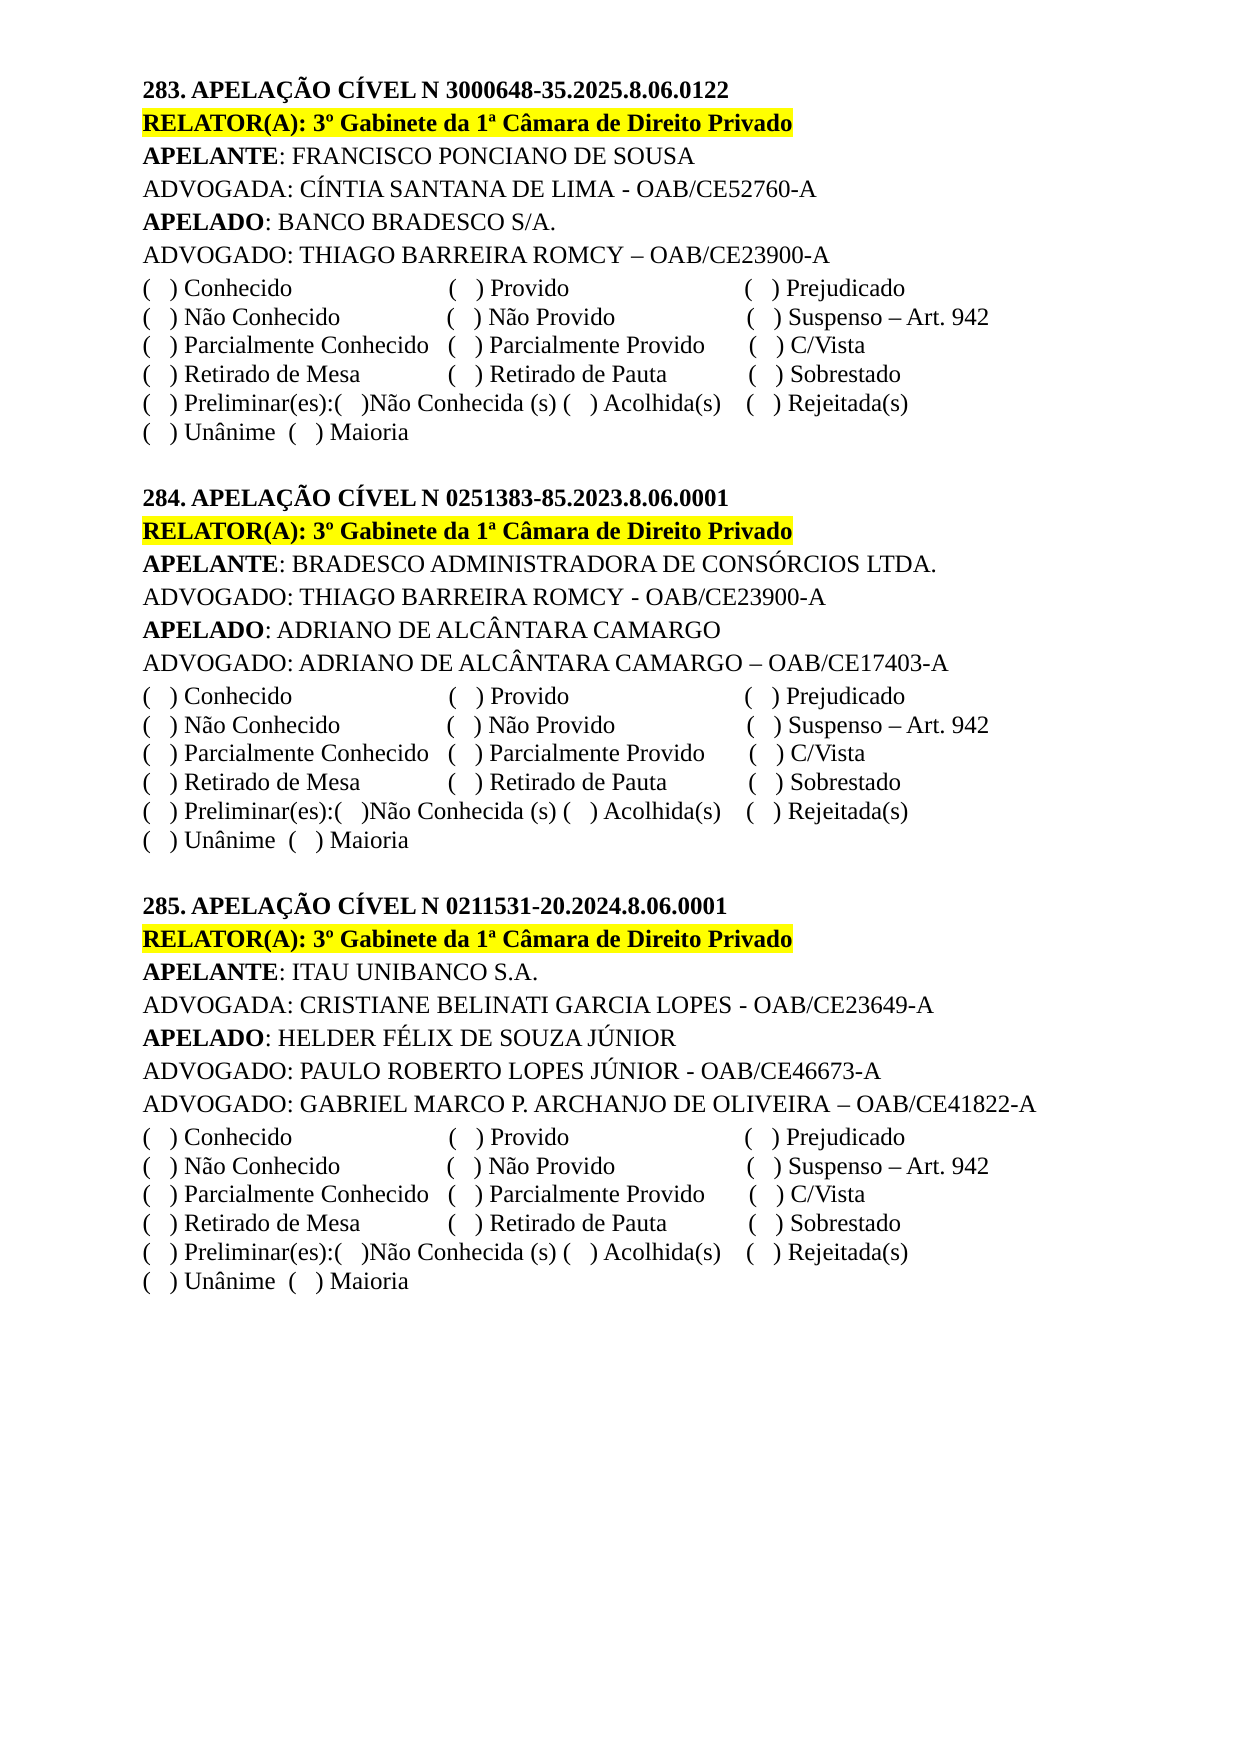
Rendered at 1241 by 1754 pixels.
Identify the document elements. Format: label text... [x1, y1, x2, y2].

text ( ) Unânime ( ) Maioria 284. APELAÇÃO CÍVEL N 0251383-85.2023.8.06.0001 RELATOR(A): 3º Gabinete da 1ª Câmara de Direito Privado APELANTE: BRADESCO ADMINISTRADORA DE CONSÓRCIOS LTDA. ADVOGADO: THIAGO BARREIRA ROMCY - OAB/CE23900-A APELADO: ADRIANO DE ALCÂNTARA CAMARGO ADVOGADO: ADRIANO DE ALCÂNTARA CAMARGO – OAB/CE17403-A [142, 417, 1141, 677]
text ( ) Preliminar(es):( )Não Conhecida (s) ( ) Acolhida(s) ( ) Rejeitada(s) [142, 1237, 1158, 1266]
text ( ) Parcialmente Conhecido ( ) Parcialmente Provido ( ) C/Vista [142, 1179, 1158, 1208]
text ( ) Retirado de Mesa ( ) Retirado de Pauta ( ) Sobrestado [142, 1208, 1158, 1237]
text ( ) Não Conhecido ( ) Não Provido ( ) Suspenso – Art. 942 [142, 302, 1158, 331]
text ( ) Retirado de Mesa ( ) Retirado de Pauta ( ) Sobrestado [142, 767, 1158, 796]
text ( ) Retirado de Mesa ( ) Retirado de Pauta ( ) Sobrestado [142, 359, 1158, 388]
text ( ) Preliminar(es):( )Não Conhecida (s) ( ) Acolhida(s) ( ) Rejeitada(s) [142, 388, 1158, 417]
text ( ) Não Conhecido ( ) Não Provido ( ) Suspenso – Art. 942 [142, 1151, 1158, 1179]
text 283. APELAÇÃO CÍVEL N 3000648-35.2025.8.06.0122 RELATOR(A): 3º Gabinete da 1ª Câmara de Direito Privado APELANTE: FRANCISCO PONCIANO DE SOUSA ADVOGADA: CÍNTIA SANTANA DE LIMA - OAB/CE52760-A APELADO: BANCO BRADESCO S/A. ADVOGADO: THIAGO BARREIRA ROMCY – OAB/CE23900-A [142, 75, 1141, 269]
text ( ) Unânime ( ) Maioria 285. APELAÇÃO CÍVEL N 0211531-20.2024.8.06.0001 RELATOR(A): 3º Gabinete da 1ª Câmara de Direito Privado APELANTE: ITAU UNIBANCO S.A. ADVOGADA: CRISTIANE BELINATI GARCIA LOPES - OAB/CE23649-A APELADO: HELDER FÉLIX DE SOUZA JÚNIOR ADVOGADO: PAULO ROBERTO LOPES JÚNIOR - OAB/CE46673-A ADVOGADO: GABRIEL MARCO P. ARCHANJO DE OLIVEIRA – OAB/CE41822-A [142, 825, 1141, 1118]
text ( ) Conhecido ( ) Provido ( ) Prejudicado [142, 1122, 1141, 1151]
text ( ) Conhecido ( ) Provido ( ) Prejudicado [142, 681, 1141, 710]
text ( ) Não Conhecido ( ) Não Provido ( ) Suspenso – Art. 942 [142, 710, 1158, 738]
text ( ) Parcialmente Conhecido ( ) Parcialmente Provido ( ) C/Vista [142, 738, 1158, 767]
text ( ) Unânime ( ) Maioria [142, 1266, 1141, 1361]
text ( ) Conhecido ( ) Provido ( ) Prejudicado [142, 273, 1141, 302]
text ( ) Preliminar(es):( )Não Conhecida (s) ( ) Acolhida(s) ( ) Rejeitada(s) [142, 796, 1158, 825]
text ( ) Parcialmente Conhecido ( ) Parcialmente Provido ( ) C/Vista [142, 331, 1158, 359]
